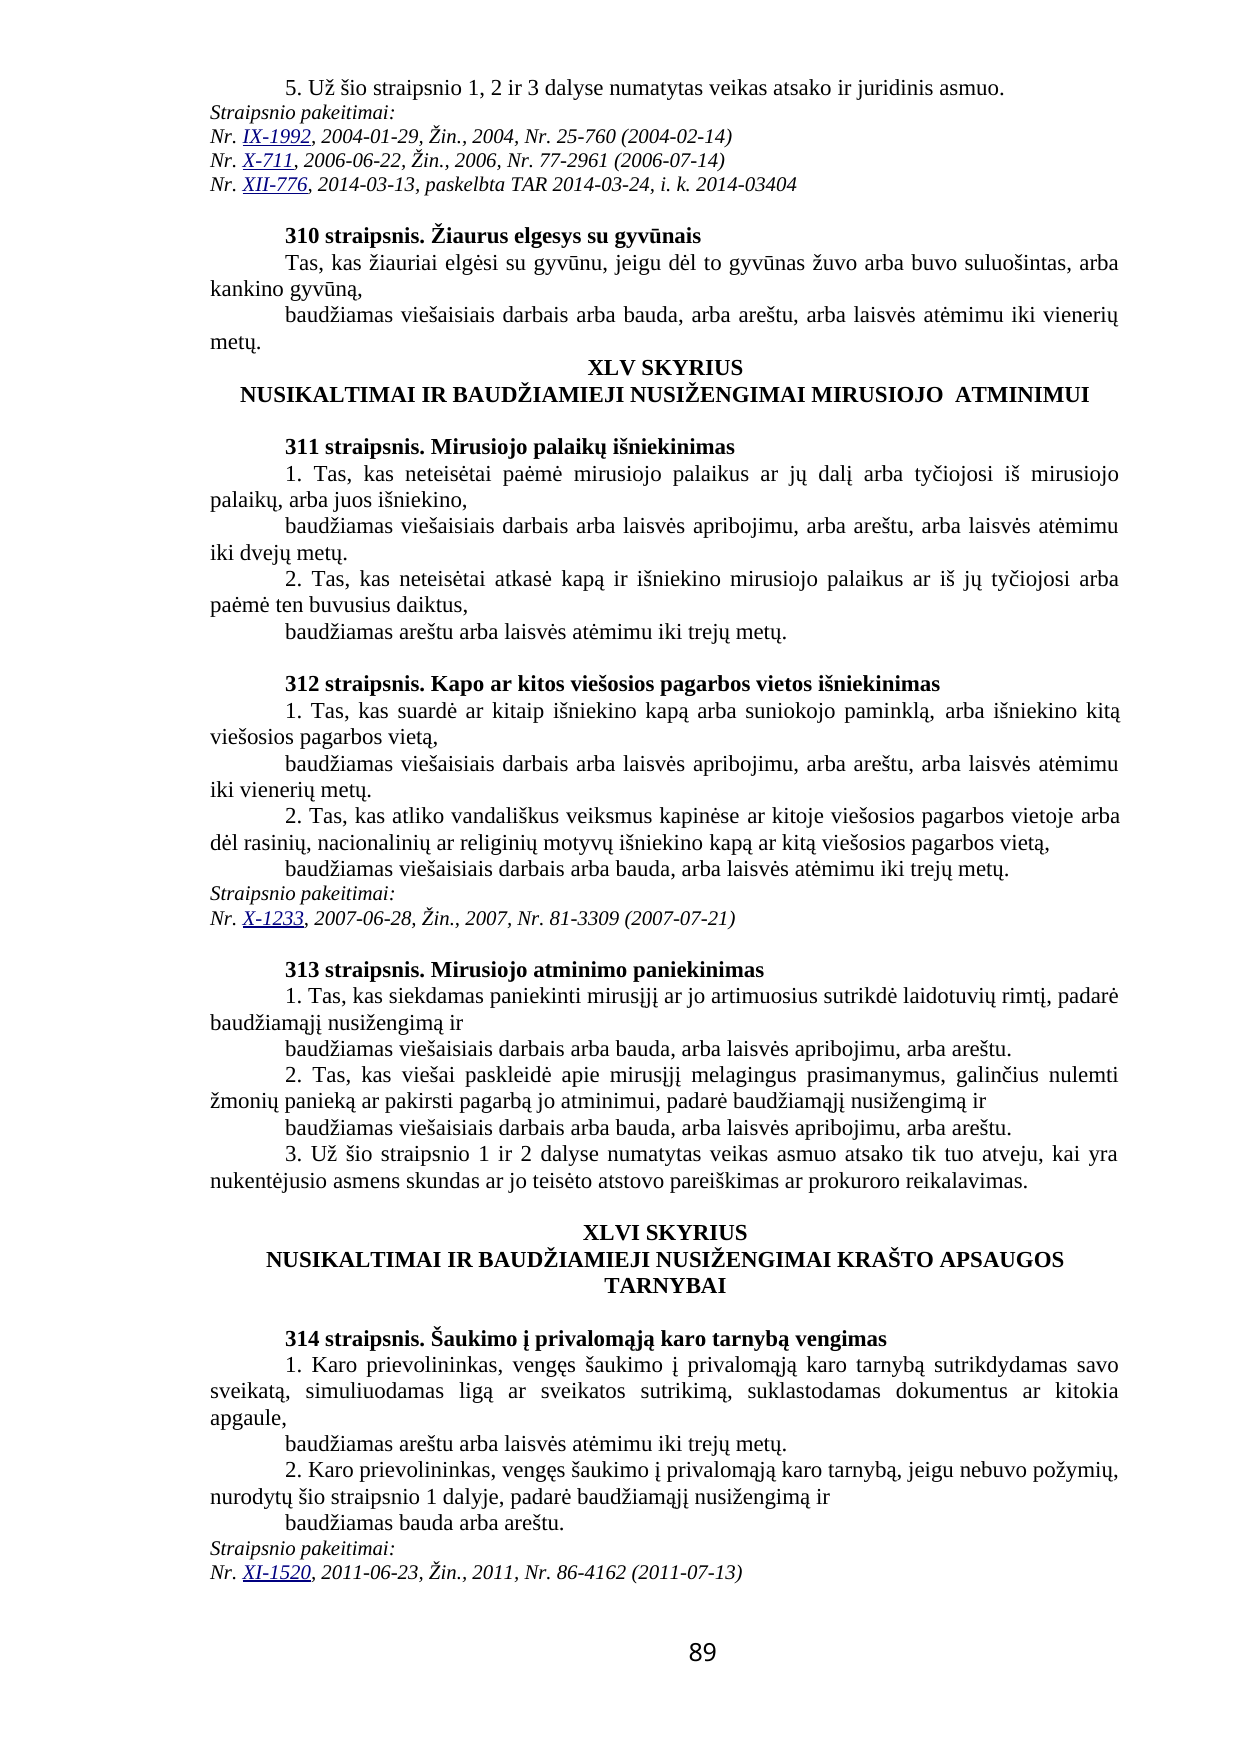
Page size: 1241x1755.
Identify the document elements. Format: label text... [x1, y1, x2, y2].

text Nr. XI-1520, 2011-06-23, Žin., 2011, Nr. 86-4162 (2011-07-13) [210, 1560, 1120, 1584]
text 310 straipsnis. Žiaurus elgesys su gyvūnais [210, 222, 1120, 249]
text baudžiamas viešaisiais darbais arba bauda, arba laisvės apribojimu, arba areštu. [210, 1114, 1120, 1140]
text Straipsnio pakeitimai: [210, 1536, 1120, 1560]
text 311 straipsnis. Mirusiojo palaikų išniekinimas [210, 433, 1120, 460]
text 2. Tas, kas neteisėtai atkasė kapą ir išniekino mirusiojo palaikus ar iš jų tyčiojosi arba paėmė ten buvusius daiktus, [210, 565, 1120, 618]
text 1. Tas, kas siekdamas paniekinti mirusįjį ar jo artimuosius sutrikdė laidotuvių rimtį, padarė baudžiamąjį nusižengimą ir [210, 982, 1120, 1035]
text Tas, kas žiauriai elgėsi su gyvūnu, jeigu dėl to gyvūnas žuvo arba buvo suluošintas, arba kankino gyvūną, [210, 249, 1120, 302]
text 1. Tas, kas neteisėtai paėmė mirusiojo palaikus ar jų dalį arba tyčiojosi iš mirusiojo palaikų, arba juos išniekino, [210, 460, 1120, 512]
text Nr. X-711, 2006-06-22, Žin., 2006, Nr. 77-2961 (2006-07-14) [210, 148, 1120, 172]
text 2. Karo prievolininkas, vengęs šaukimo į privalomąją karo tarnybą, jeigu nebuvo požymių, nurodytų šio straipsnio 1 dalyje, padarė baudžiamąjį nusižengimą ir [210, 1457, 1120, 1509]
text Straipsnio pakeitimai: [210, 100, 1120, 124]
subtitle XLVI skyrius [210, 1219, 1120, 1246]
text baudžiamas viešaisiais darbais arba bauda, arba laisvės atėmimu iki trejų metų. [210, 855, 1120, 881]
text NUSIKALTIMAI IR BAUDŽIAMIEJI NUSIŽENGIMAI MIRUSIOJO ATMINIMUI [210, 381, 1120, 407]
text baudžiamas viešaisiais darbais arba bauda, arba areštu, arba laisvės atėmimu iki vienerių metų. [210, 302, 1120, 354]
text Nr. X-1233, 2007-06-28, Žin., 2007, Nr. 81-3309 (2007-07-21) [210, 905, 1120, 929]
text 314 straipsnis. Šaukimo į privalomąją karo tarnybą vengimas [210, 1325, 1120, 1351]
text 5. Už šio straipsnio 1, 2 ir 3 dalyse numatytas veikas atsako ir juridinis asmuo. [210, 73, 1120, 100]
text Nr. XII-776, 2014-03-13, paskelbta TAR 2014-03-24, i. k. 2014-03404 [210, 172, 1120, 196]
text baudžiamas areštu arba laisvės atėmimu iki trejų metų. [210, 618, 1120, 644]
text Nusikaltimai IR BAUDŽIAMIEJI NUSIŽENGIMAI krašto apsaugos tarnybAI [210, 1246, 1120, 1298]
text 3. Už šio straipsnio 1 ir 2 dalyse numatytas veikas asmuo atsako tik tuo atveju, kai yra nukentėjusio asmens skundas ar jo teisėto atstovo pareiškimas ar prokuroro reikalavimas. [210, 1140, 1120, 1193]
text 1. Karo prievolininkas, vengęs šaukimo į privalomąją karo tarnybą sutrikdydamas savo sveikatą, simuliuodamas ligą ar sveikatos sutrikimą, suklastodamas dokumentus ar kitokia apgaule, [210, 1351, 1120, 1430]
text Nr. IX-1992, 2004-01-29, Žin., 2004, Nr. 25-760 (2004-02-14) [210, 124, 1120, 148]
text 313 straipsnis. Mirusiojo atminimo paniekinimas [210, 956, 1120, 982]
text baudžiamas areštu arba laisvės atėmimu iki trejų metų. [210, 1430, 1120, 1457]
text baudžiamas viešaisiais darbais arba laisvės apribojimu, arba areštu, arba laisvės atėmimu iki dvejų metų. [210, 512, 1120, 565]
text 1. Tas, kas suardė ar kitaip išniekino kapą arba suniokojo paminklą, arba išniekino kitą viešosios pagarbos vietą, [210, 697, 1120, 749]
text 312 straipsnis. Kapo ar kitos viešosios pagarbos vietos išniekinimas [210, 671, 1120, 697]
text 2. Tas, kas viešai paskleidė apie mirusįjį melagingus prasimanymus, galinčius nulemti žmonių panieką ar pakirsti pagarbą jo atminimui, padarė baudžiamąjį nusižengimą ir [210, 1061, 1120, 1114]
text Straipsnio pakeitimai: [210, 881, 1120, 905]
text baudžiamas bauda arba areštu. [210, 1509, 1120, 1536]
text baudžiamas viešaisiais darbais arba laisvės apribojimu, arba areštu, arba laisvės atėmimu iki vienerių metų. [210, 749, 1120, 802]
text baudžiamas viešaisiais darbais arba bauda, arba laisvės apribojimu, arba areštu. [210, 1035, 1120, 1061]
text XLV SKYRIUS [210, 354, 1120, 381]
text 2. Tas, kas atliko vandališkus veiksmus kapinėse ar kitoje viešosios pagarbos vietoje arba dėl rasinių, nacionalinių ar religinių motyvų išniekino kapą ar kitą viešosios pagarbos vietą, [210, 802, 1120, 855]
